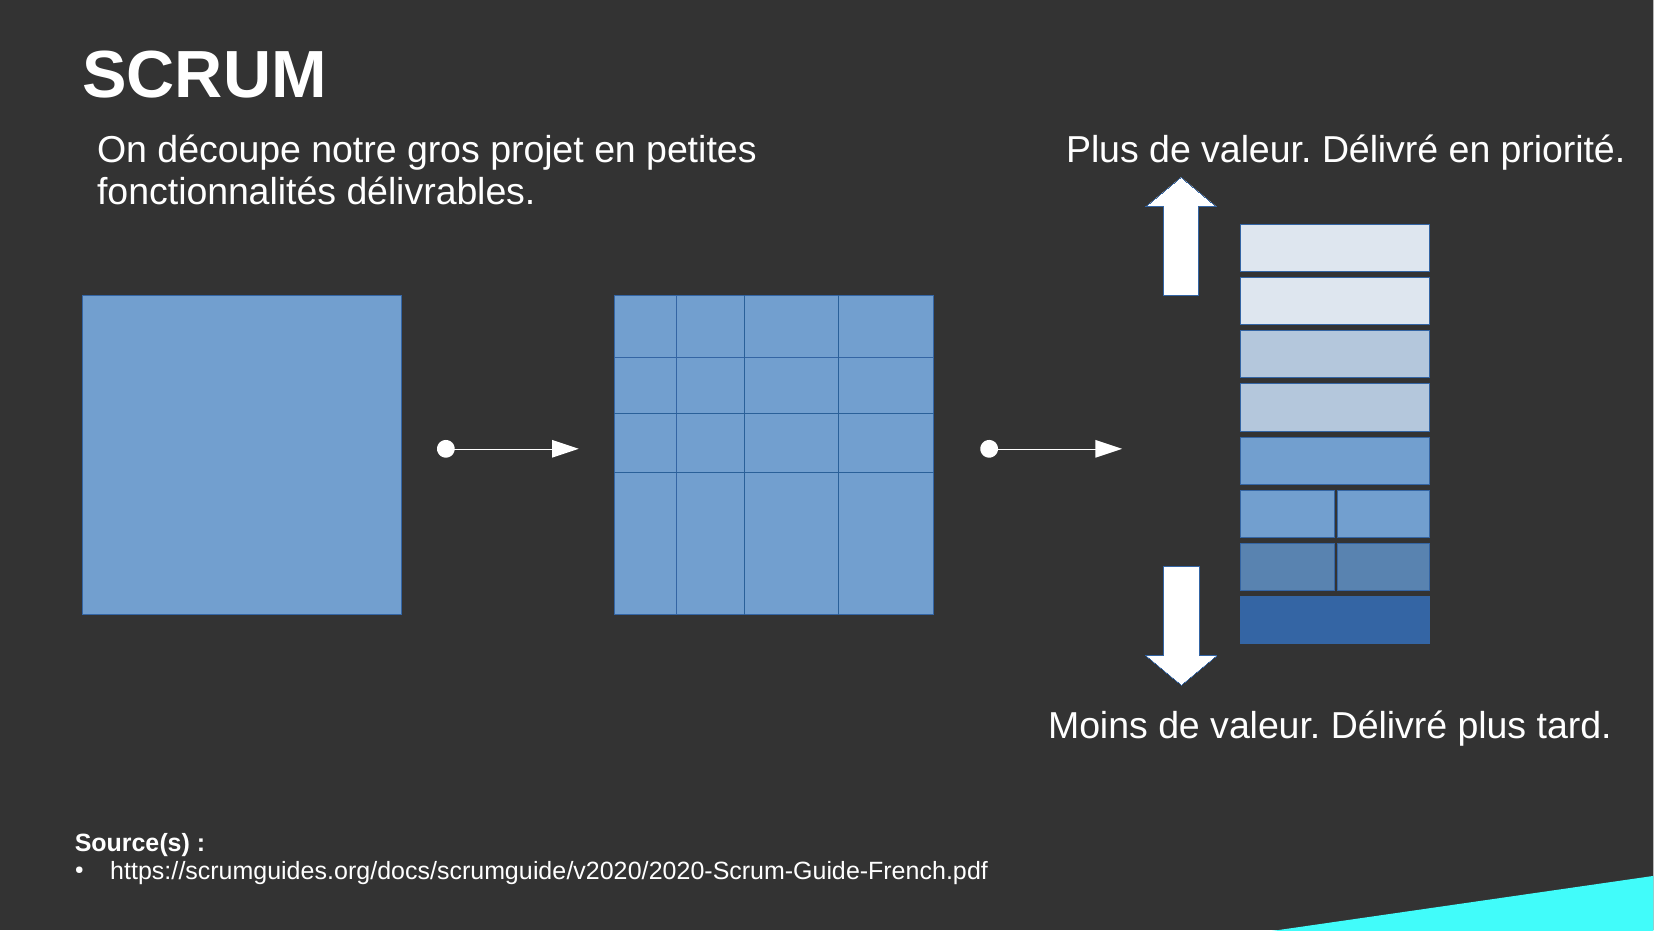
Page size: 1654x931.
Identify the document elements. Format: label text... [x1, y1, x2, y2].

text_box [1337, 490, 1430, 538]
text_box [1240, 383, 1430, 432]
text_box [839, 473, 933, 614]
text_box [1240, 543, 1335, 591]
text_box [1240, 224, 1430, 272]
text_box [1240, 277, 1430, 325]
text_box [745, 295, 838, 413]
text_box [745, 414, 838, 472]
text_box [1240, 437, 1430, 485]
text_box On découpe notre gros projet en petites fonctionnalités délivrables. [82, 121, 815, 220]
text_box Moins de valeur. Délivré plus tard. [1033, 696, 1630, 796]
text_box [1145, 566, 1217, 686]
text_box [1240, 490, 1335, 538]
text_box [839, 295, 934, 413]
text_box [1240, 596, 1430, 644]
text_box Source(s) : https://scrumguides.org/docs/scrumguide/v2020/2020-Scrum-Guide-French.pdf [60, 821, 1546, 921]
text_box [839, 414, 933, 472]
title SCRUM [82, 37, 898, 122]
text_box [1240, 330, 1430, 378]
text_box [614, 414, 744, 472]
text_box [614, 473, 744, 615]
text_box [1145, 178, 1217, 296]
text_box [1271, 875, 1654, 931]
text_box Plus de valeur. Délivré en priorité. [1051, 121, 1642, 178]
text_box [1337, 543, 1430, 591]
text_box [82, 295, 402, 615]
text_box [745, 473, 838, 614]
text_box [614, 295, 744, 413]
